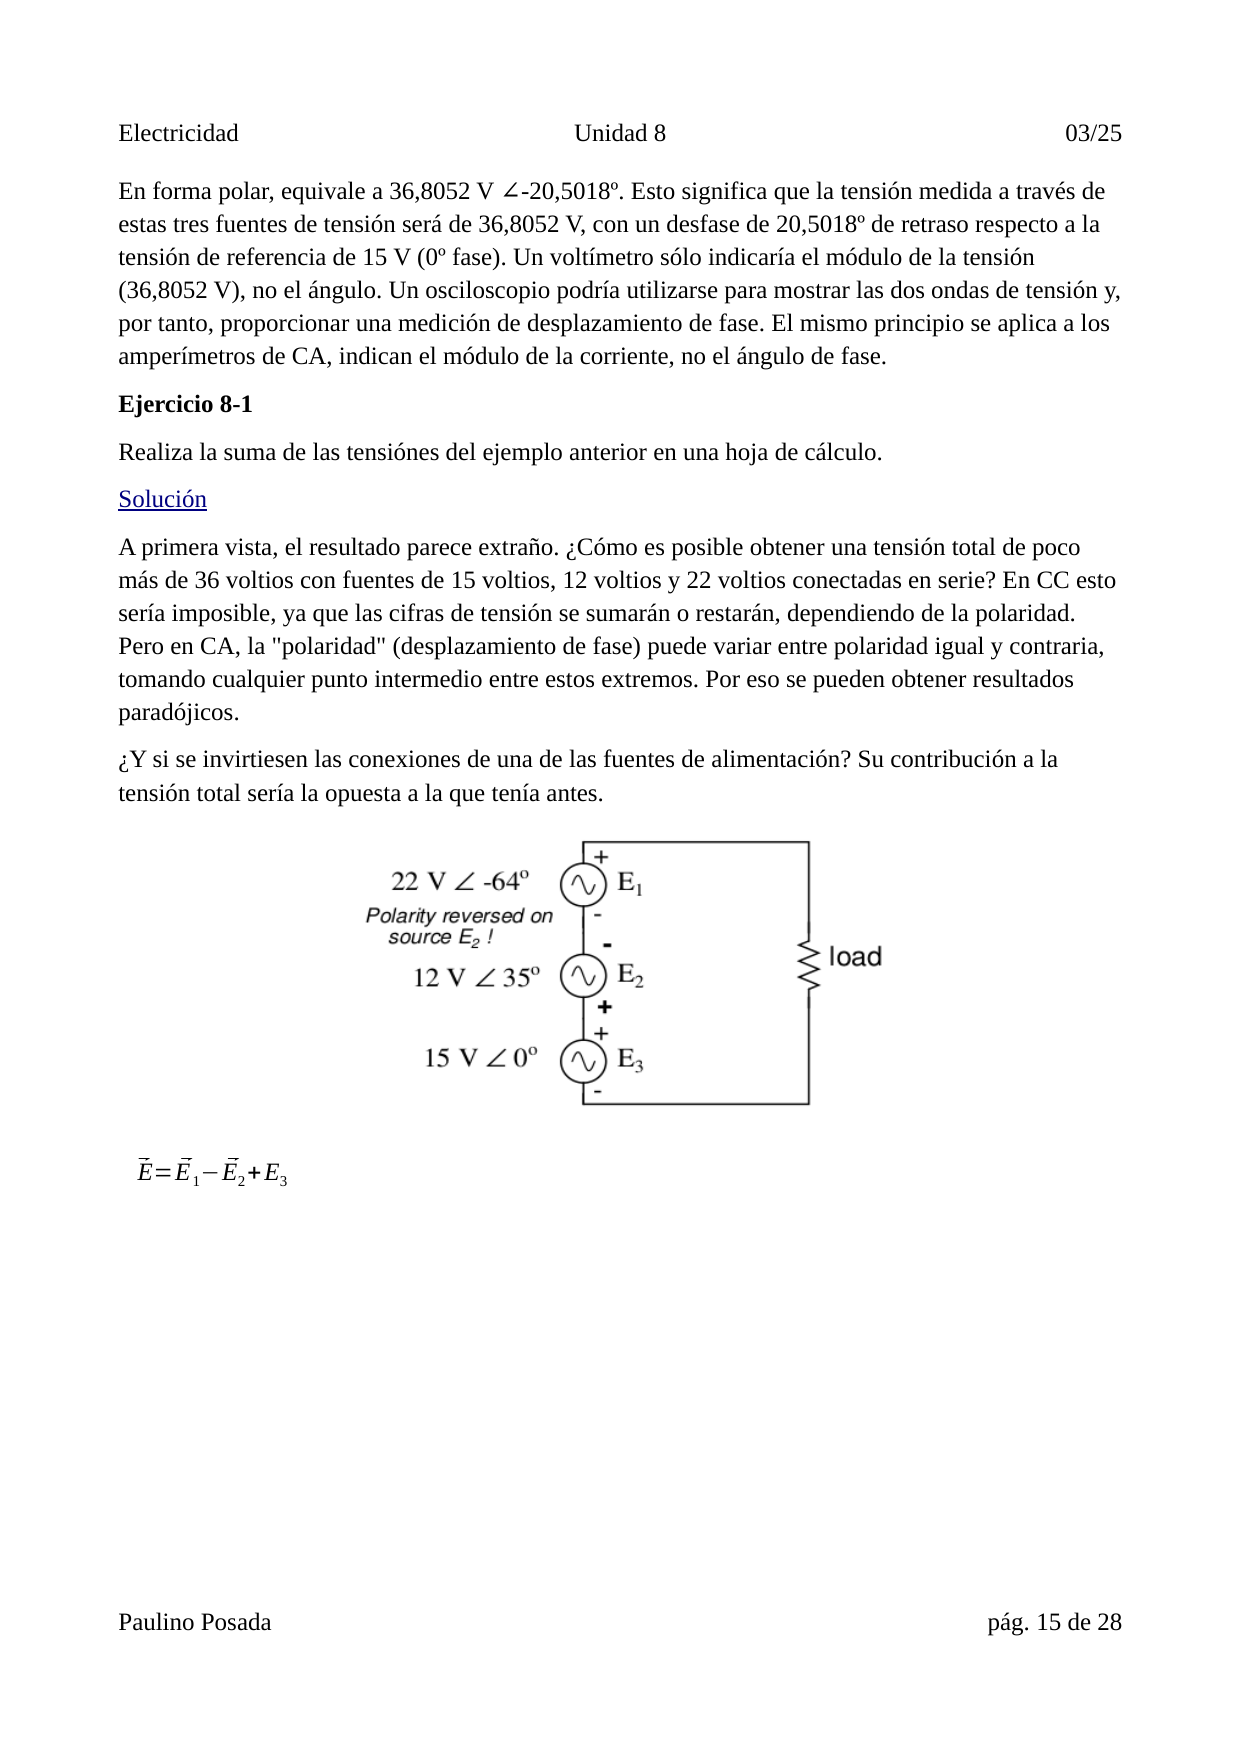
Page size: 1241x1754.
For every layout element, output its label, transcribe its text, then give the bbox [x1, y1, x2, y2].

text Ejercicio 8-1 [118, 389, 1122, 418]
picture [351, 825, 889, 1127]
text En forma polar, equivale a 36,8052 V ∠-20,5018º. Esto significa que la tensión medida a través de estas tres fuentes de tensión será de 36,8052 V, con un desfase de 20,5018º de retraso respecto a la tensión de referencia de 15 V (0º fase). Un voltímetro sólo indicaría el módulo de la tensión (36,8052 V), no el ángulo. Un osciloscopio podría utilizarse para mostrar las dos ondas de tensión y, por tanto, proporcionar una medición de desplazamiento de fase. El mismo principio se aplica a los amperímetros de CA, indican el módulo de la corriente, no el ángulo de fase. [118, 176, 1122, 370]
text Realiza la suma de las tensiónes del ejemplo anterior en una hoja de cálculo. [118, 437, 1122, 465]
text A primera vista, el resultado parece extraño. ¿Cómo es posible obtener una tensión total de poco más de 36 voltios con fuentes de 15 voltios, 12 voltios y 22 voltios conectadas en serie? En CC esto sería imposible, ya que las cifras de tensión se sumarán o restarán, dependiendo de la polaridad. Pero en CA, la "polaridad" (desplazamiento de fase) puede variar entre polaridad igual y contraria, tomando cualquier punto intermedio entre estos extremos. Por eso se pueden obtener resultados paradójicos. [118, 532, 1122, 726]
text Solución [118, 484, 1122, 513]
text ¿Y si se invirtiesen las conexiones de una de las fuentes de alimentación? Su contribución a la tensión total sería la opuesta a la que tenía antes. [118, 744, 1122, 806]
